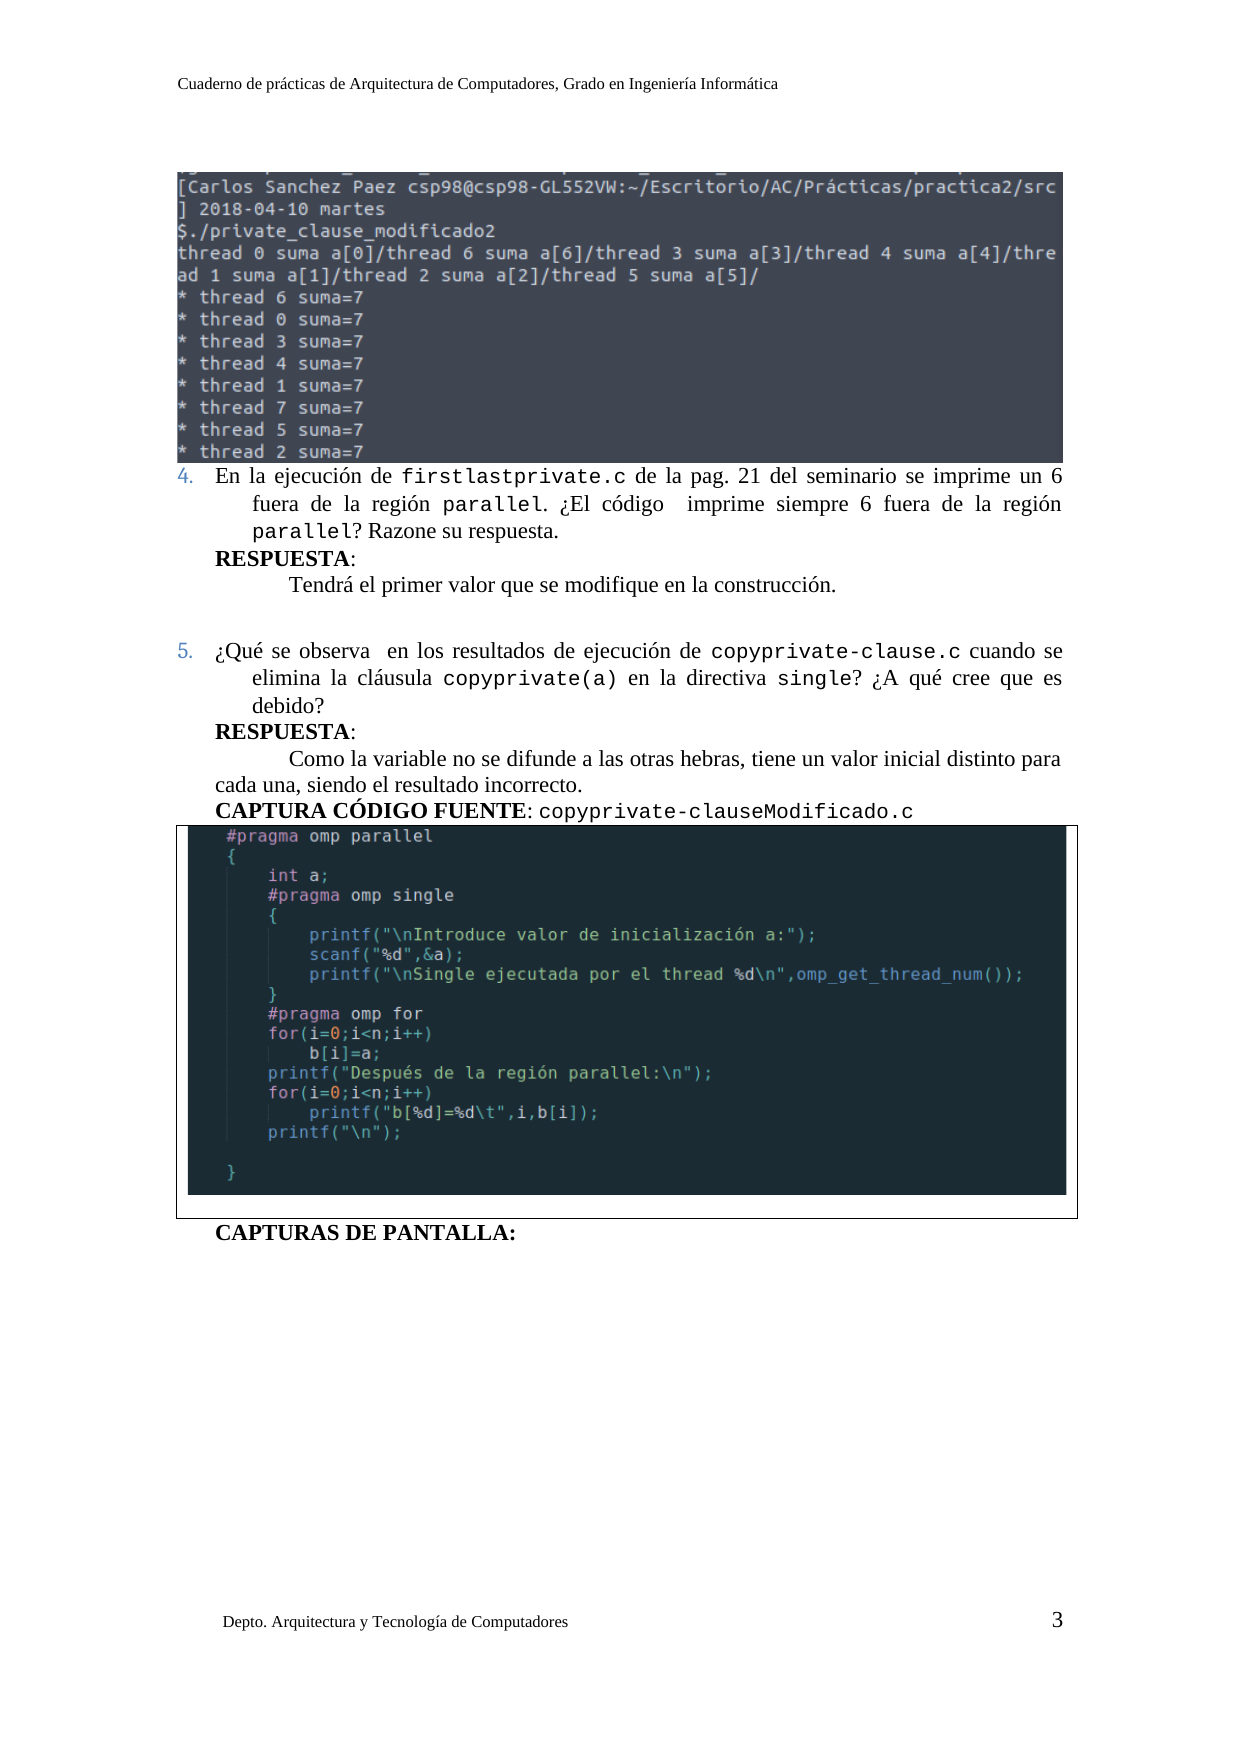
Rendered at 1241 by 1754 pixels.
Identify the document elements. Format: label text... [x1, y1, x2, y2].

text Tendrá el primer valor que se modifique en la construcción. [215, 572, 1063, 598]
text Como la variable no se difunde a las otras hebras, tiene un valor inicial distinto para cada una, siendo el resultado incorrecto. [215, 745, 1063, 797]
picture [187, 826, 1067, 1195]
list ¿Qué se observa en los resultados de ejecución de copyprivate-clause.c cuando se elimina la cláusula copyprivate(a) en la directiva single? ¿A qué cree que es debido? [177, 637, 1063, 718]
text CAPTURA CÓDIGO FUENTE: copyprivate-clauseModificado.c [215, 797, 1063, 825]
text CAPTURAS DE PANTALLA: [215, 1219, 1063, 1245]
text RESPUESTA: [215, 718, 1063, 745]
table_header [177, 826, 1077, 1218]
list En la ejecución de firstlastprivate.c de la pag. 21 del seminario se imprime un 6 fuera de la región parallel. ¿El código imprime siempre 6 fuera de la región parallel? Razone su respuesta. [177, 463, 1063, 545]
picture [177, 172, 1063, 463]
text RESPUESTA: [215, 545, 1063, 572]
